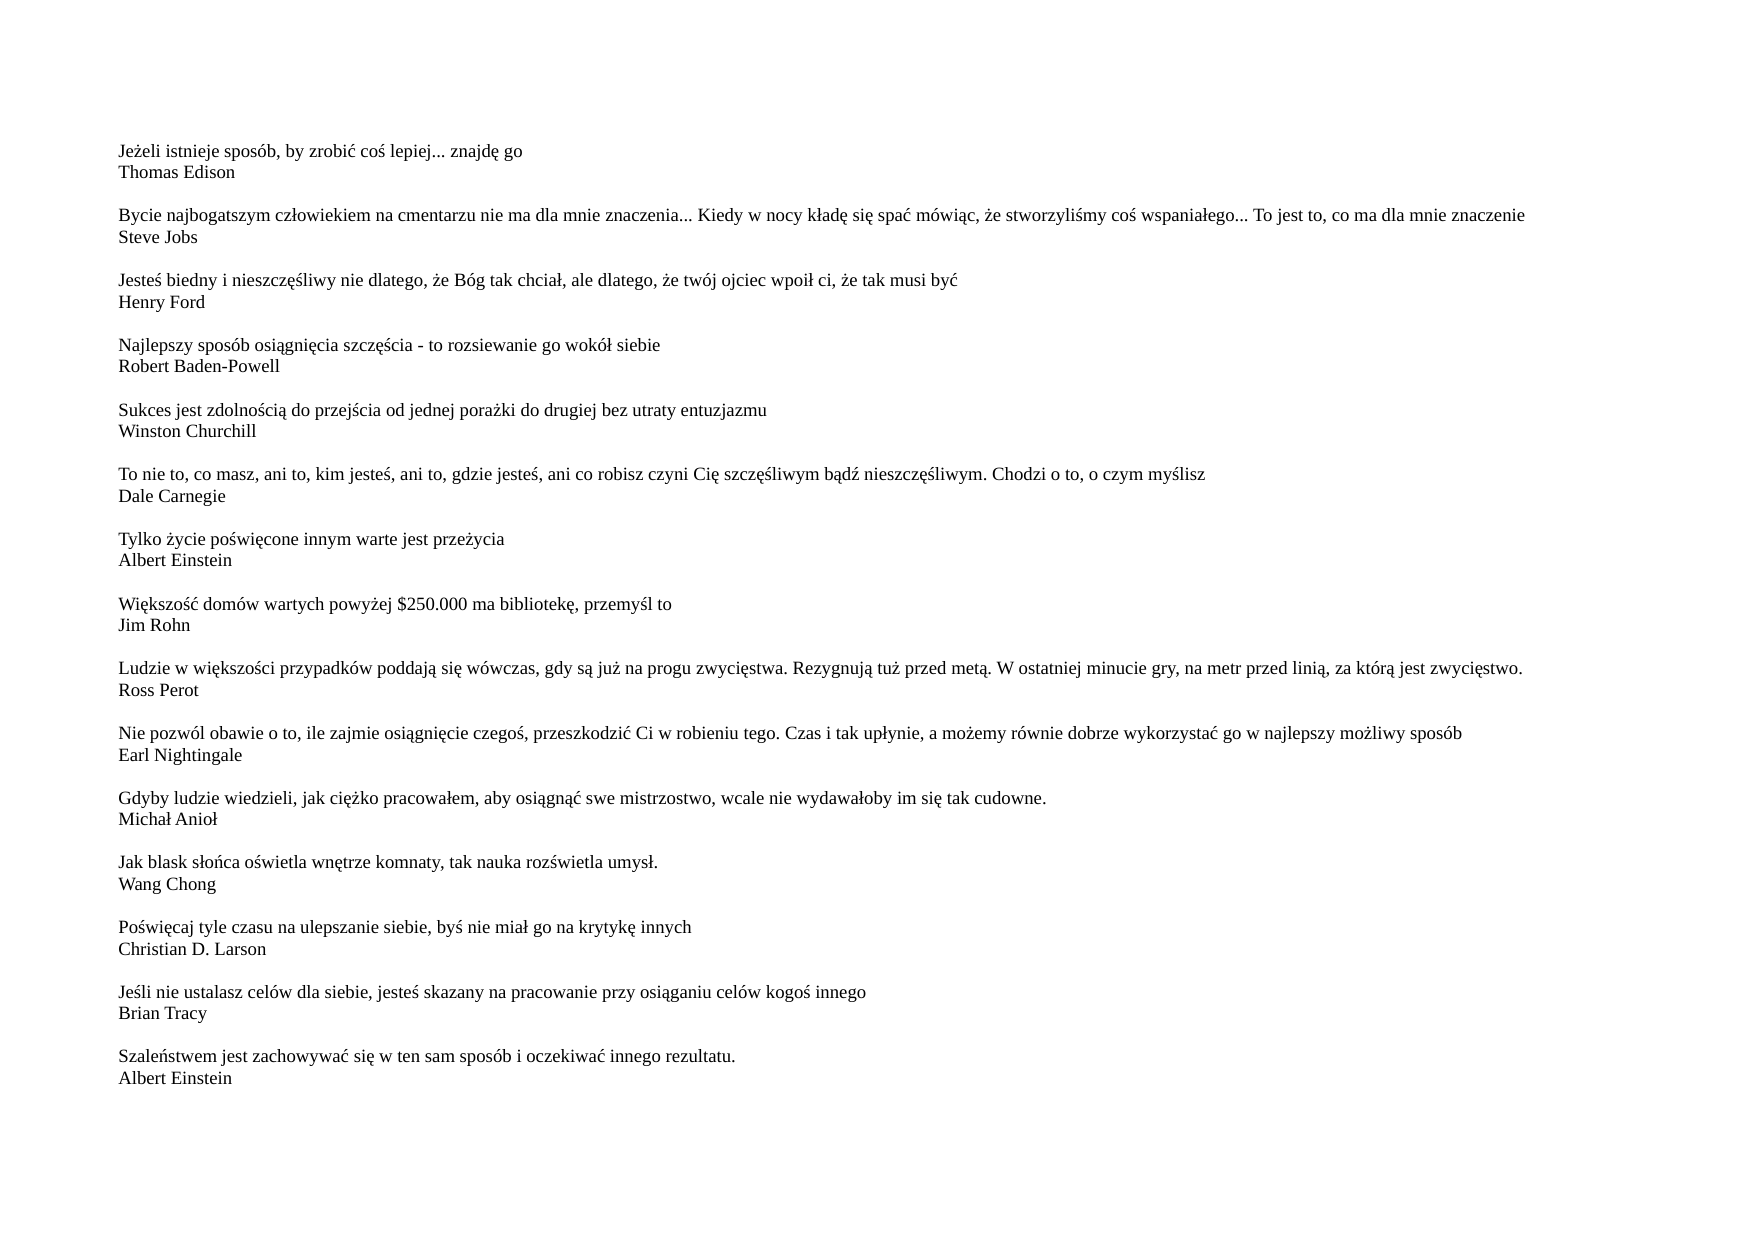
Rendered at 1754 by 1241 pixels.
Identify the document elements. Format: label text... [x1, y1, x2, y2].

text Jeśli nie ustalasz celów dla siebie, jesteś skazany na pracowanie przy osiąganiu celów kogoś innego [118, 981, 1636, 1002]
text Szaleństwem jest zachowywać się w ten sam sposób i oczekiwać innego rezultatu. [118, 1045, 1636, 1067]
text Większość domów wartych powyżej $250.000 ma bibliotekę, przemyśl to [118, 592, 1636, 614]
text Winston Churchill [118, 420, 1636, 442]
text Wang Chong [118, 873, 1636, 894]
text Dale Carnegie [118, 485, 1636, 506]
text Steve Jobs [118, 226, 1636, 247]
text Michał Anioł [118, 808, 1636, 830]
text Jeżeli istnieje sposób, by zrobić coś lepiej... znajdę go [118, 140, 1636, 161]
text Thomas Edison [118, 161, 1636, 183]
text Albert Einstein [118, 549, 1636, 571]
text Tylko życie poświęcone innym warte jest przeżycia [118, 528, 1636, 549]
text Ross Perot [118, 679, 1636, 700]
text Gdyby ludzie wiedzieli, jak ciężko pracowałem, aby osiągnąć swe mistrzostwo, wcale nie wydawałoby im się tak cudowne. [118, 787, 1636, 808]
text Jak blask słońca oświetla wnętrze komnaty, tak nauka rozświetla umysł. [118, 851, 1636, 873]
text Jim Rohn [118, 614, 1636, 636]
text Christian D. Larson [118, 937, 1636, 959]
text Robert Baden-Powell [118, 355, 1636, 377]
text Jesteś biedny i nieszczęśliwy nie dlatego, że Bóg tak chciał, ale dlatego, że twój ojciec wpoił ci, że tak musi być [118, 269, 1636, 291]
text Bycie najbogatszym człowiekiem na cmentarzu nie ma dla mnie znaczenia... Kiedy w nocy kładę się spać mówiąc, że stworzyliśmy coś wspaniałego... To jest to, co ma dla mnie znaczenie [118, 204, 1636, 226]
text Earl Nightingale [118, 743, 1636, 765]
text Sukces jest zdolnością do przejścia od jednej porażki do drugiej bez utraty entuzjazmu [118, 398, 1636, 420]
text Albert Einstein [118, 1067, 1636, 1088]
text Nie pozwól obawie o to, ile zajmie osiągnięcie czegoś, przeszkodzić Ci w robieniu tego. Czas i tak upłynie, a możemy równie dobrze wykorzystać go w najlepszy możliwy sposób [118, 722, 1636, 743]
text Henry Ford [118, 291, 1636, 312]
text Brian Tracy [118, 1002, 1636, 1024]
text Poświęcaj tyle czasu na ulepszanie siebie, byś nie miał go na krytykę innych [118, 916, 1636, 937]
text Ludzie w większości przypadków poddają się wówczas, gdy są już na progu zwycięstwa. Rezygnują tuż przed metą. W ostatniej minucie gry, na metr przed linią, za którą jest zwycięstwo. [118, 657, 1636, 679]
text Najlepszy sposób osiągnięcia szczęścia - to rozsiewanie go wokół siebie [118, 334, 1636, 355]
text To nie to, co masz, ani to, kim jesteś, ani to, gdzie jesteś, ani co robisz czyni Cię szczęśliwym bądź nieszczęśliwym. Chodzi o to, o czym myślisz [118, 463, 1636, 485]
